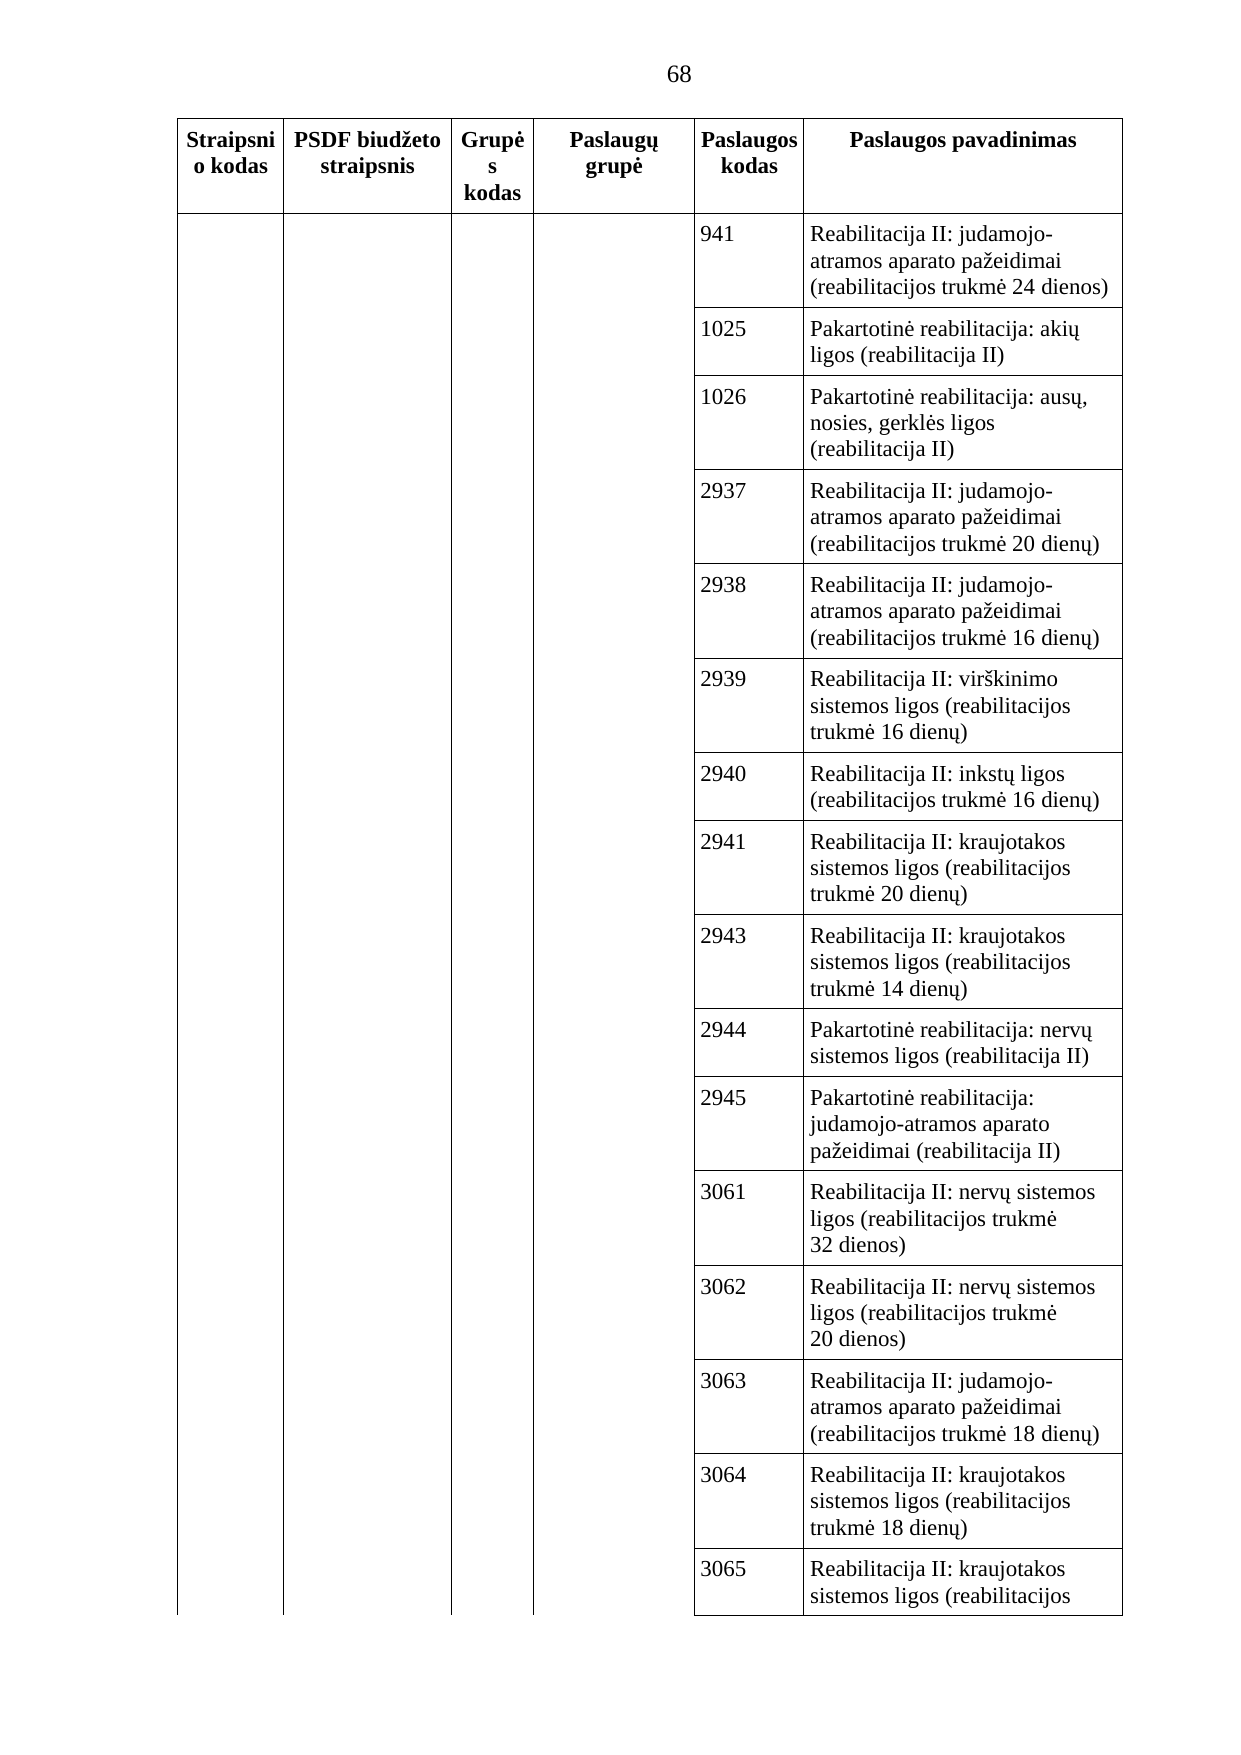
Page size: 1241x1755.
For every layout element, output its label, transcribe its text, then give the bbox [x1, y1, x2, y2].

table_cell [452, 1453, 533, 1547]
table_cell [178, 820, 283, 914]
table_cell Reabilitacija II: judamojo-atramos aparato pažeidimai (reabilitacijos trukmė 18 dienų) [804, 1360, 1122, 1453]
table_cell [284, 658, 451, 752]
table_cell [284, 469, 451, 563]
table_cell [178, 1170, 283, 1264]
table_cell [178, 469, 283, 563]
table_cell [178, 914, 283, 1008]
table_cell [284, 1170, 451, 1264]
table_cell 3062 [695, 1266, 803, 1359]
table_cell [534, 658, 694, 752]
table_cell Reabilitacija II: judamojo-atramos aparato pažeidimai (reabilitacijos trukmė 20 dienų) [804, 470, 1122, 563]
table_cell [534, 307, 694, 374]
table_cell [452, 820, 533, 914]
table_cell 3065 [695, 1549, 803, 1615]
table_cell Reabilitacija II: kraujotakos sistemos ligos (reabilitacijos trukmė 14 dienų) [804, 915, 1122, 1008]
table_cell [178, 1265, 283, 1359]
table_cell Reabilitacija II: nervų sistemos ligos (reabilitacijos trukmė 20 dienos) [804, 1266, 1122, 1359]
table_cell [178, 658, 283, 752]
table_cell 3063 [695, 1360, 803, 1453]
table_cell [452, 1359, 533, 1453]
table_header Paslaugų grupė [534, 119, 694, 212]
table_cell [178, 1548, 283, 1615]
table_cell [534, 1359, 694, 1453]
table_cell [284, 563, 451, 657]
table_cell Reabilitacija II: judamojo-atramos aparato pažeidimai (reabilitacijos trukmė 16 dienų) [804, 564, 1122, 657]
table_cell [178, 563, 283, 657]
table_cell Pakartotinė reabilitacija: akių ligos (reabilitacija II) [804, 308, 1122, 374]
table_cell [534, 469, 694, 563]
table_cell [178, 1453, 283, 1547]
table_header PSDF biudžeto straipsnis [284, 119, 451, 212]
table_cell [178, 214, 283, 307]
table_cell Reabilitacija II: kraujotakos sistemos ligos (reabilitacijos trukmė 20 dienų) [804, 821, 1122, 914]
table_cell Reabilitacija II: nervų sistemos ligos (reabilitacijos trukmė 32 dienos) [804, 1171, 1122, 1264]
table_cell [284, 1359, 451, 1453]
table_cell 3061 [695, 1171, 803, 1264]
table_header Grupės kodas [452, 119, 533, 212]
table_cell [452, 1076, 533, 1170]
table_cell [178, 752, 283, 819]
table_cell [284, 375, 451, 469]
table_cell [534, 1548, 694, 1615]
table_cell [178, 1359, 283, 1453]
table_cell 2945 [695, 1077, 803, 1170]
table_cell [284, 1453, 451, 1547]
table_cell [452, 1265, 533, 1359]
table_cell 941 [695, 214, 803, 307]
table_cell Reabilitacija II: kraujotakos sistemos ligos (reabilitacijos trukmė 18 dienų) [804, 1454, 1122, 1547]
table_cell [452, 914, 533, 1008]
table_cell [452, 563, 533, 657]
table_cell Reabilitacija II: virškinimo sistemos ligos (reabilitacijos trukmė 16 dienų) [804, 659, 1122, 752]
table_cell [534, 1008, 694, 1076]
table_cell [534, 214, 694, 307]
table_cell [534, 820, 694, 914]
table_cell [452, 469, 533, 563]
table_cell 2944 [695, 1009, 803, 1076]
table_cell [178, 1008, 283, 1076]
table_cell Pakartotinė reabilitacija: nervų sistemos ligos (reabilitacija II) [804, 1009, 1122, 1076]
table_cell [284, 214, 451, 307]
table_cell [534, 1076, 694, 1170]
table_cell 2939 [695, 659, 803, 752]
table_cell [452, 214, 533, 307]
table_cell [284, 1076, 451, 1170]
table_cell [534, 914, 694, 1008]
table_cell [452, 1170, 533, 1264]
table_cell [534, 752, 694, 819]
table_cell [284, 1008, 451, 1076]
table_header Paslaugos pavadinimas [804, 119, 1122, 212]
table_cell [284, 1265, 451, 1359]
table_cell Reabilitacija II: judamojo-atramos aparato pažeidimai (reabilitacijos trukmė 24 dienos) [804, 214, 1122, 307]
table_cell [452, 658, 533, 752]
table_cell [452, 752, 533, 819]
table_header Straipsnio kodas [178, 119, 283, 212]
table_cell [284, 820, 451, 914]
table_cell 1026 [695, 376, 803, 469]
table_cell 2940 [695, 753, 803, 819]
table_cell 3064 [695, 1454, 803, 1547]
table_cell Pakartotinė reabilitacija: judamojo-atramos aparato pažeidimai (reabilitacija II) [804, 1077, 1122, 1170]
table_cell [284, 1548, 451, 1615]
table_cell 2937 [695, 470, 803, 563]
table_cell [284, 914, 451, 1008]
table_cell [534, 1265, 694, 1359]
table_cell [284, 752, 451, 819]
table_cell 2943 [695, 915, 803, 1008]
table_cell Reabilitacija II: kraujotakos sistemos ligos (reabilitacijos [804, 1549, 1122, 1615]
table_cell [534, 1453, 694, 1547]
table_header Paslaugos kodas [695, 119, 803, 212]
table_cell [452, 1008, 533, 1076]
table_cell [534, 563, 694, 657]
table_cell [178, 1076, 283, 1170]
table_cell 1025 [695, 308, 803, 374]
table_cell [534, 375, 694, 469]
table_cell 2941 [695, 821, 803, 914]
table_cell Reabilitacija II: inkstų ligos (reabilitacijos trukmė 16 dienų) [804, 753, 1122, 819]
table_cell [452, 307, 533, 374]
table_cell [534, 1170, 694, 1264]
table_cell Pakartotinė reabilitacija: ausų, nosies, gerklės ligos (reabilitacija II) [804, 376, 1122, 469]
table_cell [452, 375, 533, 469]
table_cell 2938 [695, 564, 803, 657]
table_cell [178, 307, 283, 374]
table_cell [452, 1548, 533, 1615]
table_cell [178, 375, 283, 469]
table_cell [284, 307, 451, 374]
